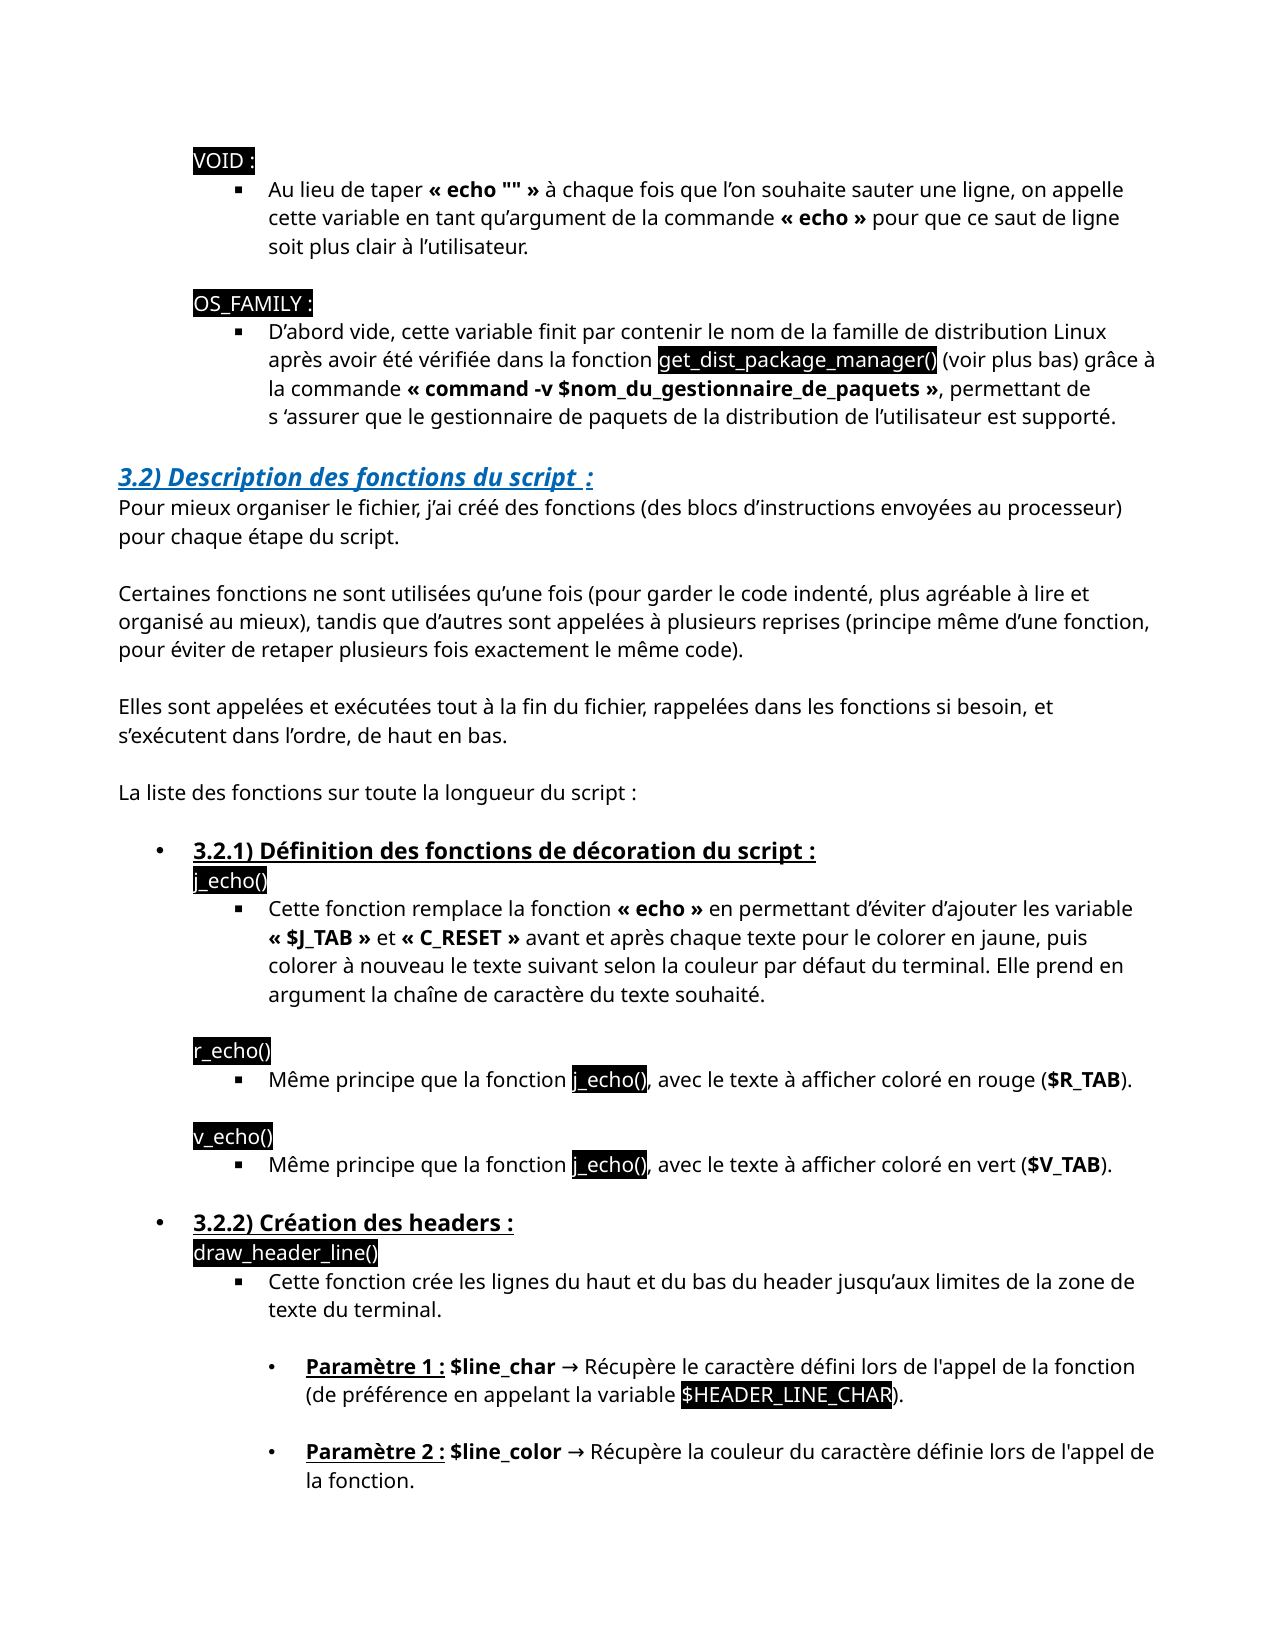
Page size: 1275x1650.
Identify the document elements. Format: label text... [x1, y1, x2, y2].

list 3.2.1) Définition des fonctions de décoration du script : [156, 835, 1157, 866]
list D’abord vide, cette variable finit par contenir le nom de la famille de distribution Linux après avoir été vérifiée dans la fonction get_dist_package_manager() (voir plus bas) grâce à la commande « command -v $nom_du_gestionnaire_de_paquets », permettant de s ‘assurer que le gestionnaire de paquets de la distribution de l’utilisateur est supporté. [231, 317, 1157, 431]
list Même principe que la fonction j_echo(), avec le texte à afficher coloré en rouge ($R_TAB). [231, 1065, 1157, 1093]
text Certaines fonctions ne sont utilisées qu’une fois (pour garder le code indenté, plus agréable à lire et organisé au mieux), tandis que d’autres sont appelées à plusieurs reprises (principe même d’une fonction, pour éviter de retaper plusieurs fois exactement le même code). [118, 579, 1157, 664]
list 3.2.2) Création des headers : [156, 1207, 1157, 1238]
list Cette fonction crée les lignes du haut et du bas du header jusqu’aux limites de la zone de texte du terminal. [231, 1267, 1157, 1324]
list draw_header_line() [156, 1238, 1157, 1267]
list Même principe que la fonction j_echo(), avec le texte à afficher coloré en vert ($V_TAB). [231, 1150, 1157, 1179]
list v_echo() [156, 1122, 1157, 1150]
text 3.2) Description des fonctions du script : [118, 459, 1157, 493]
list Paramètre 1 : $line_char → Récupère le caractère défini lors de l'appel de la fonction (de préférence en appelant la variable $HEADER_LINE_CHAR). [268, 1352, 1157, 1409]
text La liste des fonctions sur toute la longueur du script : [118, 778, 1157, 806]
list j_echo() [156, 866, 1157, 894]
list Cette fonction remplace la fonction « echo » en permettant d’éviter d’ajouter les variable « $J_TAB » et « C_RESET » avant et après chaque texte pour le colorer en jaune, puis colorer à nouveau le texte suivant selon la couleur par défaut du terminal. Elle prend en argument la chaîne de caractère du texte souhaité. [231, 894, 1157, 1008]
list Paramètre 2 : $line_color → Récupère la couleur du caractère définie lors de l'appel de la fonction. [268, 1437, 1157, 1494]
text Elles sont appelées et exécutées tout à la fin du fichier, rappelées dans les fonctions si besoin, et s’exécutent dans l’ordre, de haut en bas. [118, 692, 1157, 749]
list r_echo() [156, 1037, 1157, 1065]
list VOID : [156, 147, 1157, 175]
list OS_FAMILY : [156, 289, 1157, 317]
text Pour mieux organiser le fichier, j’ai créé des fonctions (des blocs d’instructions envoyées au processeur) pour chaque étape du script. [118, 493, 1157, 550]
list Au lieu de taper « echo "" » à chaque fois que l’on souhaite sauter une ligne, on appelle cette variable en tant qu’argument de la commande « echo » pour que ce saut de ligne soit plus clair à l’utilisateur. [231, 175, 1157, 260]
